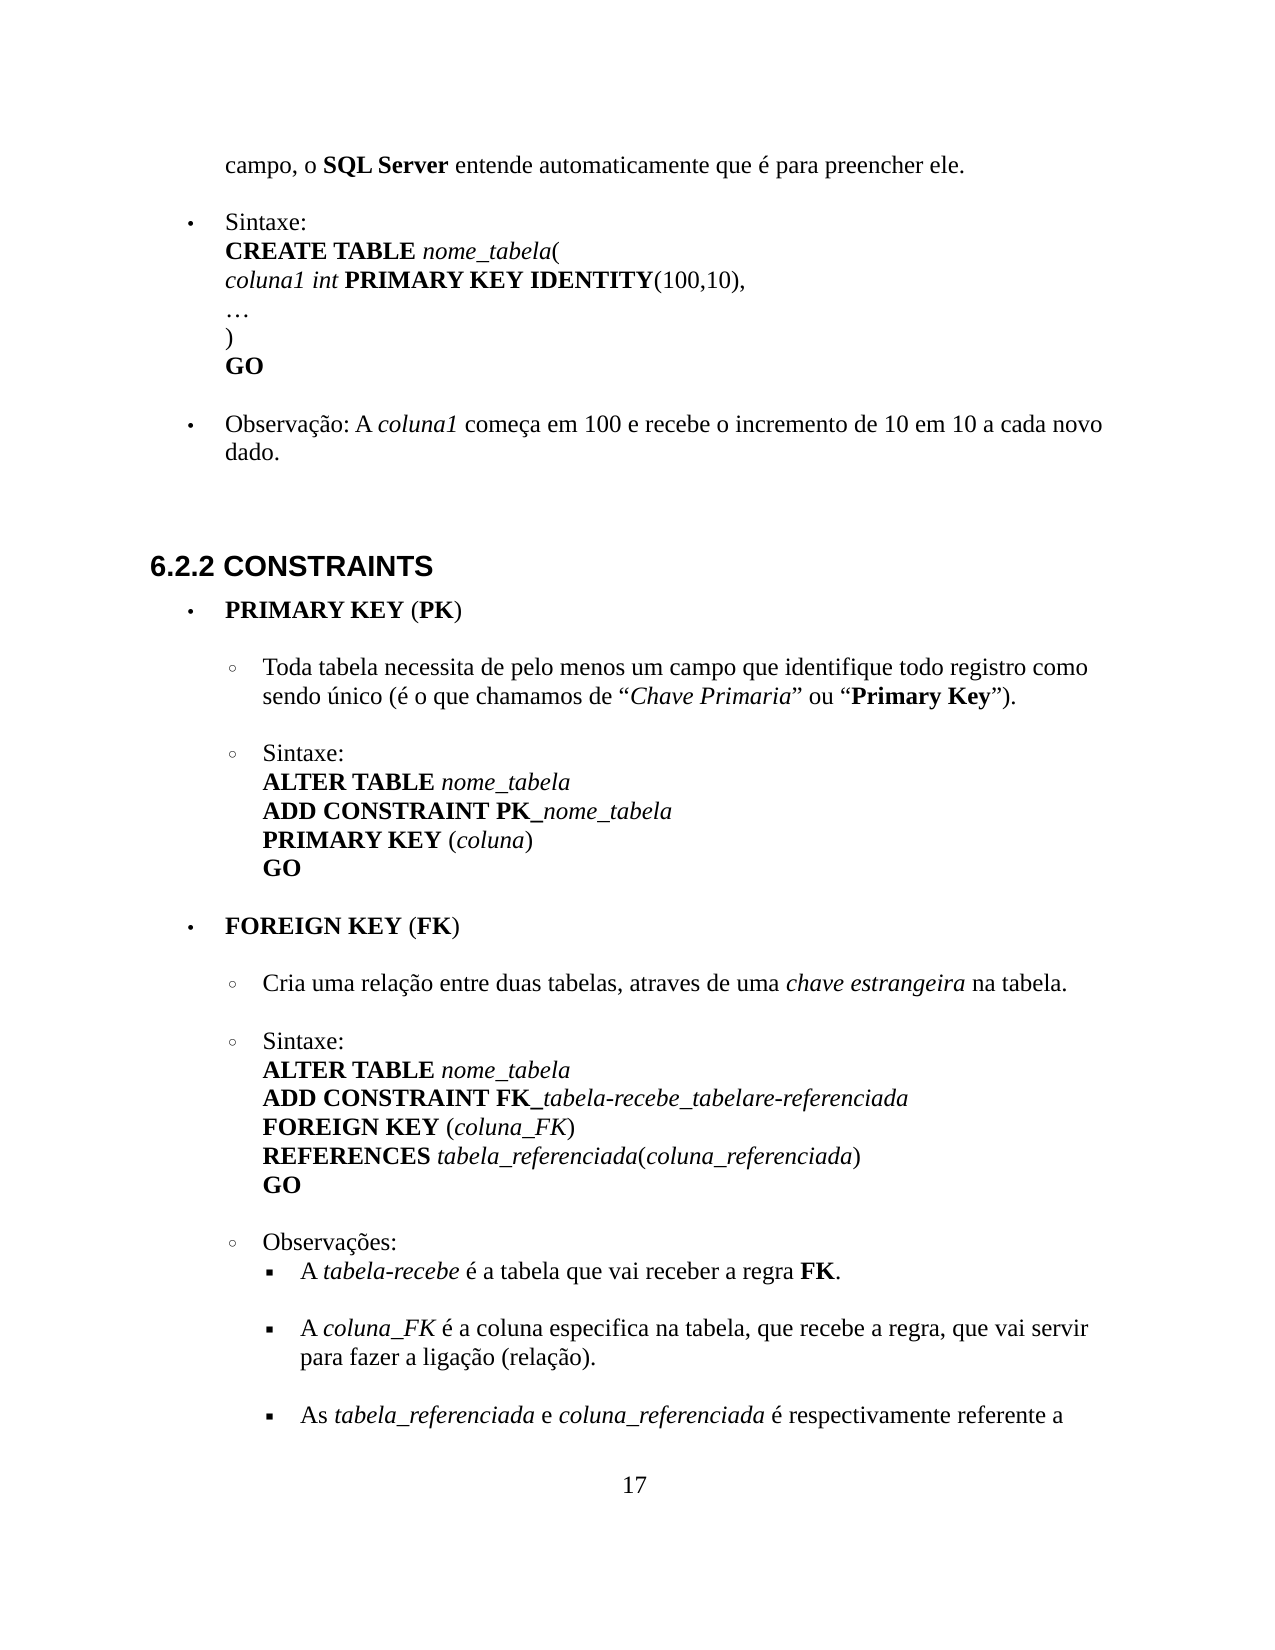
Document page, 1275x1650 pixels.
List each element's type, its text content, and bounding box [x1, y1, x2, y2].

list A coluna_FK é a coluna especifica na tabela, que recebe a regra, que vai servir para fazer a ligação (relação). [262, 1313, 1125, 1400]
list campo, o SQL Server entende automaticamente que é para preencher ele. [187, 150, 1125, 207]
list Sintaxe: ALTER TABLE nome_tabela ADD CONSTRAINT PK_nome_tabela PRIMARY KEY (coluna) GO [225, 738, 1125, 911]
list Observações: [225, 1227, 1125, 1256]
list Cria uma relação entre duas tabelas, atraves de uma chave estrangeira na tabela. [225, 968, 1125, 1026]
list Observação: A coluna1 começa em 100 e recebe o incremento de 10 em 10 a cada novo dado. [187, 409, 1125, 495]
list Sintaxe: ALTER TABLE nome_tabela ADD CONSTRAINT FK_tabela-recebe_tabelare-referenciada FOREIGN KEY (coluna_FK) REFERENCES tabela_referenciada(coluna_referenciada) GO [225, 1026, 1125, 1227]
list Toda tabela necessita de pelo menos um campo que identifique todo registro como sendo único (é o que chamamos de “Chave Primaria” ou “Primary Key”). [225, 652, 1125, 738]
list A tabela-recebe é a tabela que vai receber a regra FK. [262, 1256, 1125, 1313]
list As tabela_referenciada e coluna_referenciada é respectivamente referente a [262, 1400, 1125, 1428]
subtitle 6.2.2 CONSTRAINTS [150, 549, 1125, 582]
list FOREIGN KEY (FK) [187, 911, 1125, 968]
list PRIMARY KEY (PK) [187, 595, 1125, 652]
list Sintaxe: CREATE TABLE nome_tabela( coluna1 int PRIMARY KEY IDENTITY(100,10), … ) GO [187, 207, 1125, 409]
